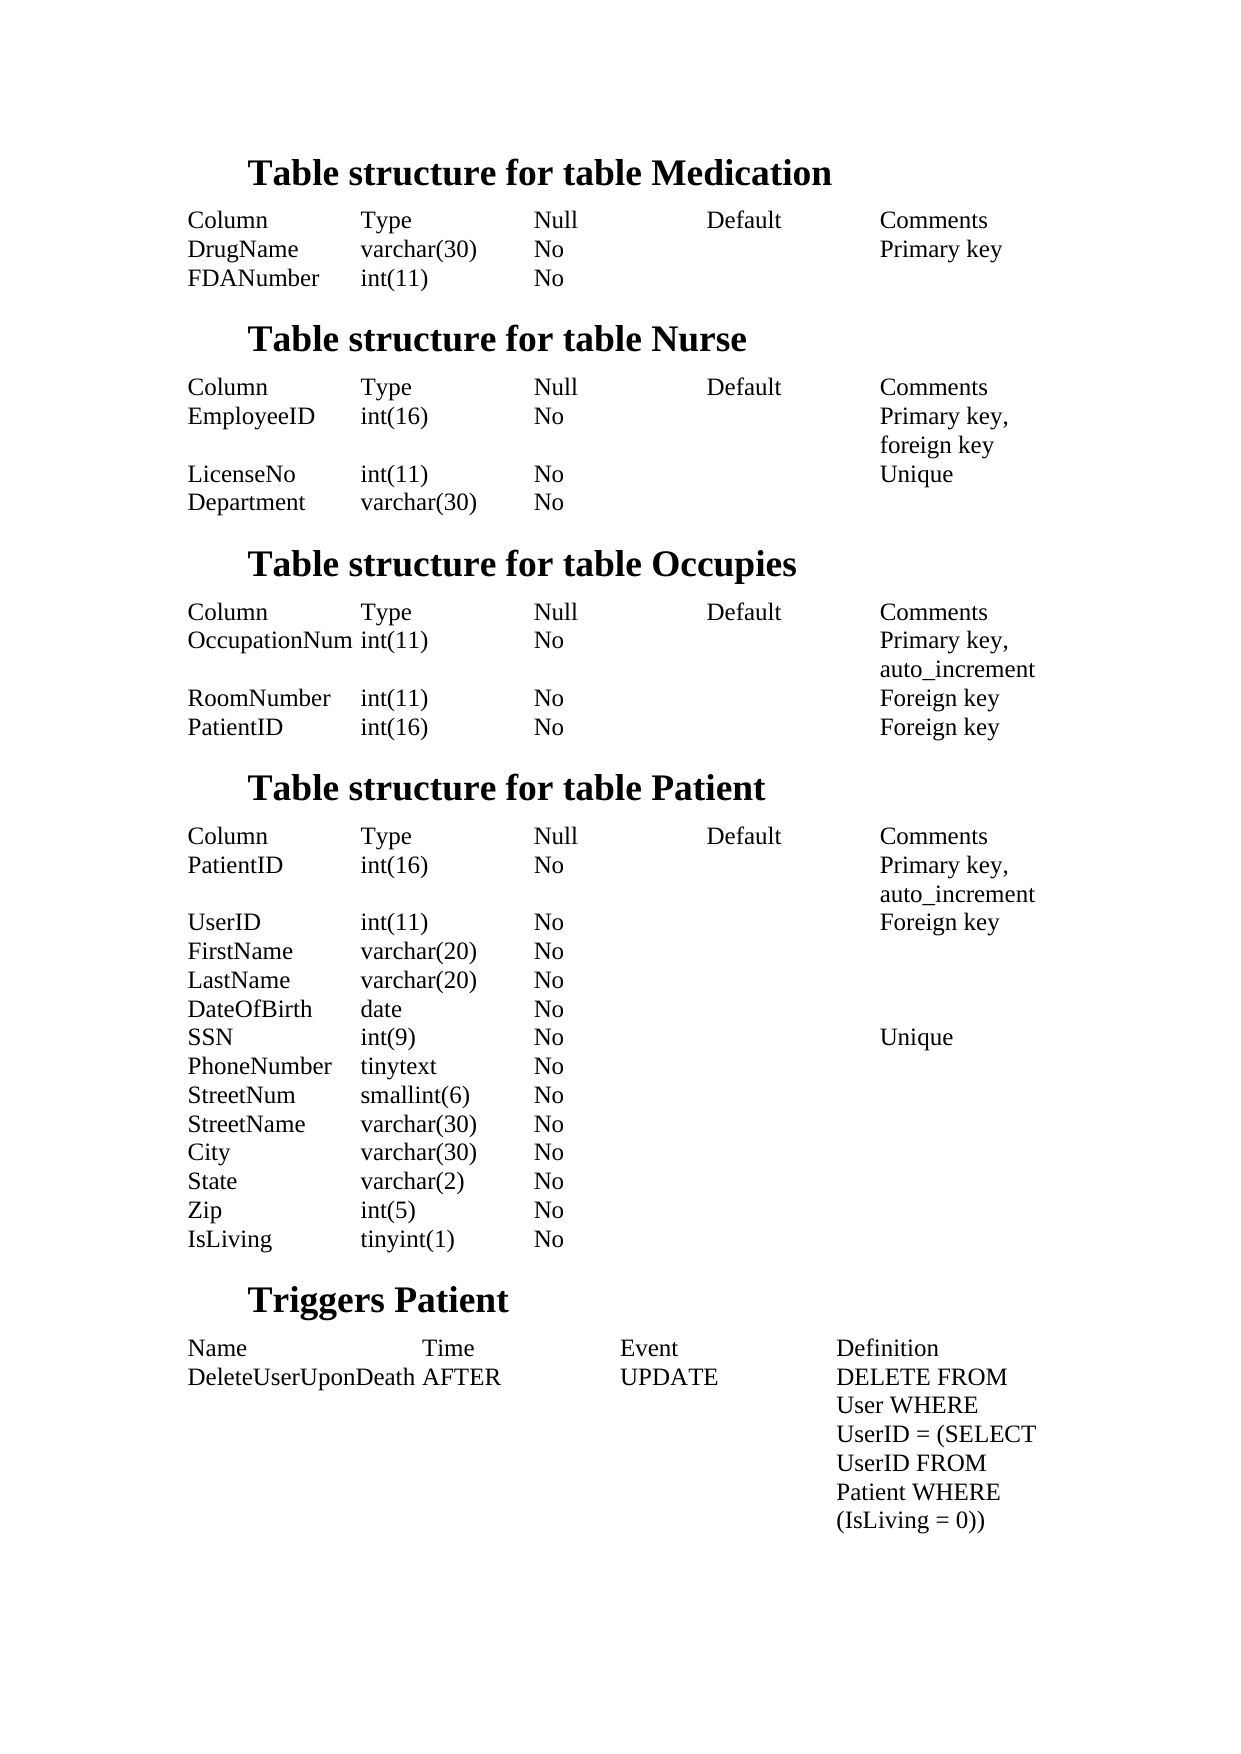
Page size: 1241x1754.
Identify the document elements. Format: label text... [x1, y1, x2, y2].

table_header Default [706, 821, 879, 850]
table_header Column [188, 206, 360, 234]
table_cell StreetNum [188, 1080, 360, 1109]
table_cell Department [188, 488, 360, 516]
table_cell No [534, 1166, 706, 1195]
table_cell Primary key, auto_increment [880, 850, 1053, 907]
table_cell int(11) [360, 263, 533, 292]
table_cell Primary key, auto_increment [880, 626, 1053, 683]
table_header Name [188, 1333, 422, 1362]
table_cell int(11) [360, 626, 533, 683]
table_cell IsLiving [188, 1224, 360, 1252]
table_cell [706, 234, 879, 263]
table_cell EmployeeID [188, 401, 360, 459]
table_cell [880, 488, 1053, 516]
table_cell No [534, 1224, 706, 1252]
table_cell [706, 994, 879, 1022]
table_cell int(9) [360, 1023, 533, 1051]
table_cell varchar(30) [360, 488, 533, 516]
table_cell No [534, 488, 706, 516]
table_cell int(16) [360, 401, 533, 459]
table_header Null [534, 206, 706, 234]
table_cell No [534, 994, 706, 1022]
table_cell No [534, 936, 706, 965]
table_cell [706, 1138, 879, 1166]
table_cell RoomNumber [188, 683, 360, 712]
table_header Default [706, 373, 879, 401]
table_cell DeleteUserUponDeath [188, 1362, 422, 1534]
table_header Column [188, 821, 360, 850]
table_cell No [534, 1109, 706, 1137]
table_header Time [422, 1333, 620, 1362]
table_cell [880, 1051, 1053, 1080]
table_cell [880, 965, 1053, 994]
table_cell [706, 401, 879, 459]
table_cell LastName [188, 965, 360, 994]
table_cell [706, 965, 879, 994]
table_cell PhoneNumber [188, 1051, 360, 1080]
table_cell No [534, 1195, 706, 1224]
subtitle Table structure for table Patient [187, 766, 1053, 809]
table_cell varchar(30) [360, 1138, 533, 1166]
table_cell DrugName [188, 234, 360, 263]
table_cell int(11) [360, 459, 533, 487]
table_cell FirstName [188, 936, 360, 965]
subtitle Triggers Patient [187, 1277, 1053, 1321]
subtitle Table structure for table Nurse [187, 317, 1053, 360]
table_cell Primary key [880, 234, 1053, 263]
table_cell int(16) [360, 712, 533, 741]
table_header Definition [836, 1333, 1053, 1362]
table_cell tinyint(1) [360, 1224, 533, 1252]
table_cell No [534, 683, 706, 712]
table_cell [706, 850, 879, 907]
table_cell Foreign key [880, 683, 1053, 712]
table_cell [706, 1023, 879, 1051]
table_header Null [534, 821, 706, 850]
table_header Type [360, 206, 533, 234]
table_cell No [534, 1138, 706, 1166]
table_cell [880, 994, 1053, 1022]
table_header Comments [880, 206, 1053, 234]
table_header Comments [880, 373, 1053, 401]
table_cell tinytext [360, 1051, 533, 1080]
subtitle Table structure for table Occupies [187, 541, 1053, 584]
table_header Type [360, 597, 533, 626]
table_cell varchar(20) [360, 965, 533, 994]
table_cell No [534, 401, 706, 459]
table_cell varchar(30) [360, 1109, 533, 1137]
table_cell No [534, 1051, 706, 1080]
table_cell [706, 626, 879, 683]
table_cell No [534, 965, 706, 994]
table_cell City [188, 1138, 360, 1166]
table_cell [880, 936, 1053, 965]
table_cell No [534, 1080, 706, 1109]
table_cell UserID [188, 908, 360, 936]
table_cell DateOfBirth [188, 994, 360, 1022]
table_cell PatientID [188, 712, 360, 741]
table_cell [706, 459, 879, 487]
table_cell Zip [188, 1195, 360, 1224]
table_cell SSN [188, 1023, 360, 1051]
table_cell [706, 1051, 879, 1080]
table_header Null [534, 373, 706, 401]
table_cell [706, 1080, 879, 1109]
table_cell [706, 908, 879, 936]
table_cell int(16) [360, 850, 533, 907]
table_cell Unique [880, 1023, 1053, 1051]
table_header Type [360, 373, 533, 401]
table_cell [880, 1166, 1053, 1195]
table_cell No [534, 908, 706, 936]
table_cell smallint(6) [360, 1080, 533, 1109]
table_cell Foreign key [880, 712, 1053, 741]
table_cell AFTER [422, 1362, 620, 1534]
table_cell [706, 1195, 879, 1224]
table_cell [706, 683, 879, 712]
table_cell int(11) [360, 683, 533, 712]
table_cell [880, 1224, 1053, 1252]
table_cell Primary key, foreign key [880, 401, 1053, 459]
table_header Comments [880, 821, 1053, 850]
table_cell StreetName [188, 1109, 360, 1137]
table_cell [706, 936, 879, 965]
table_header Event [620, 1333, 836, 1362]
table_cell varchar(30) [360, 234, 533, 263]
table_cell FDANumber [188, 263, 360, 292]
table_cell PatientID [188, 850, 360, 907]
table_cell date [360, 994, 533, 1022]
table_cell int(11) [360, 908, 533, 936]
table_cell [706, 1109, 879, 1137]
table_cell State [188, 1166, 360, 1195]
table_cell [880, 1138, 1053, 1166]
table_header Null [534, 597, 706, 626]
table_header Column [188, 597, 360, 626]
table_cell [880, 1195, 1053, 1224]
table_cell [706, 1224, 879, 1252]
table_cell [706, 263, 879, 292]
table_cell No [534, 263, 706, 292]
table_cell Unique [880, 459, 1053, 487]
subtitle Table structure for table Medication [187, 150, 1053, 193]
table_cell LicenseNo [188, 459, 360, 487]
table_cell No [534, 234, 706, 263]
table_cell No [534, 712, 706, 741]
table_cell Foreign key [880, 908, 1053, 936]
table_cell No [534, 1023, 706, 1051]
table_cell varchar(20) [360, 936, 533, 965]
table_header Default [706, 206, 879, 234]
table_cell No [534, 626, 706, 683]
table_cell [706, 712, 879, 741]
table_cell [706, 1166, 879, 1195]
table_header Default [706, 597, 879, 626]
table_cell No [534, 459, 706, 487]
table_header Type [360, 821, 533, 850]
table_header Column [188, 373, 360, 401]
table_cell DELETE FROM User WHERE UserID = (SELECT UserID FROM Patient WHERE (IsLiving = 0)) [836, 1362, 1053, 1534]
table_cell [880, 1109, 1053, 1137]
table_cell varchar(2) [360, 1166, 533, 1195]
table_cell int(5) [360, 1195, 533, 1224]
table_cell [880, 263, 1053, 292]
table_cell [706, 488, 879, 516]
table_cell OccupationNum [188, 626, 360, 683]
table_cell [880, 1080, 1053, 1109]
table_cell UPDATE [620, 1362, 836, 1534]
table_cell No [534, 850, 706, 907]
table_header Comments [880, 597, 1053, 626]
